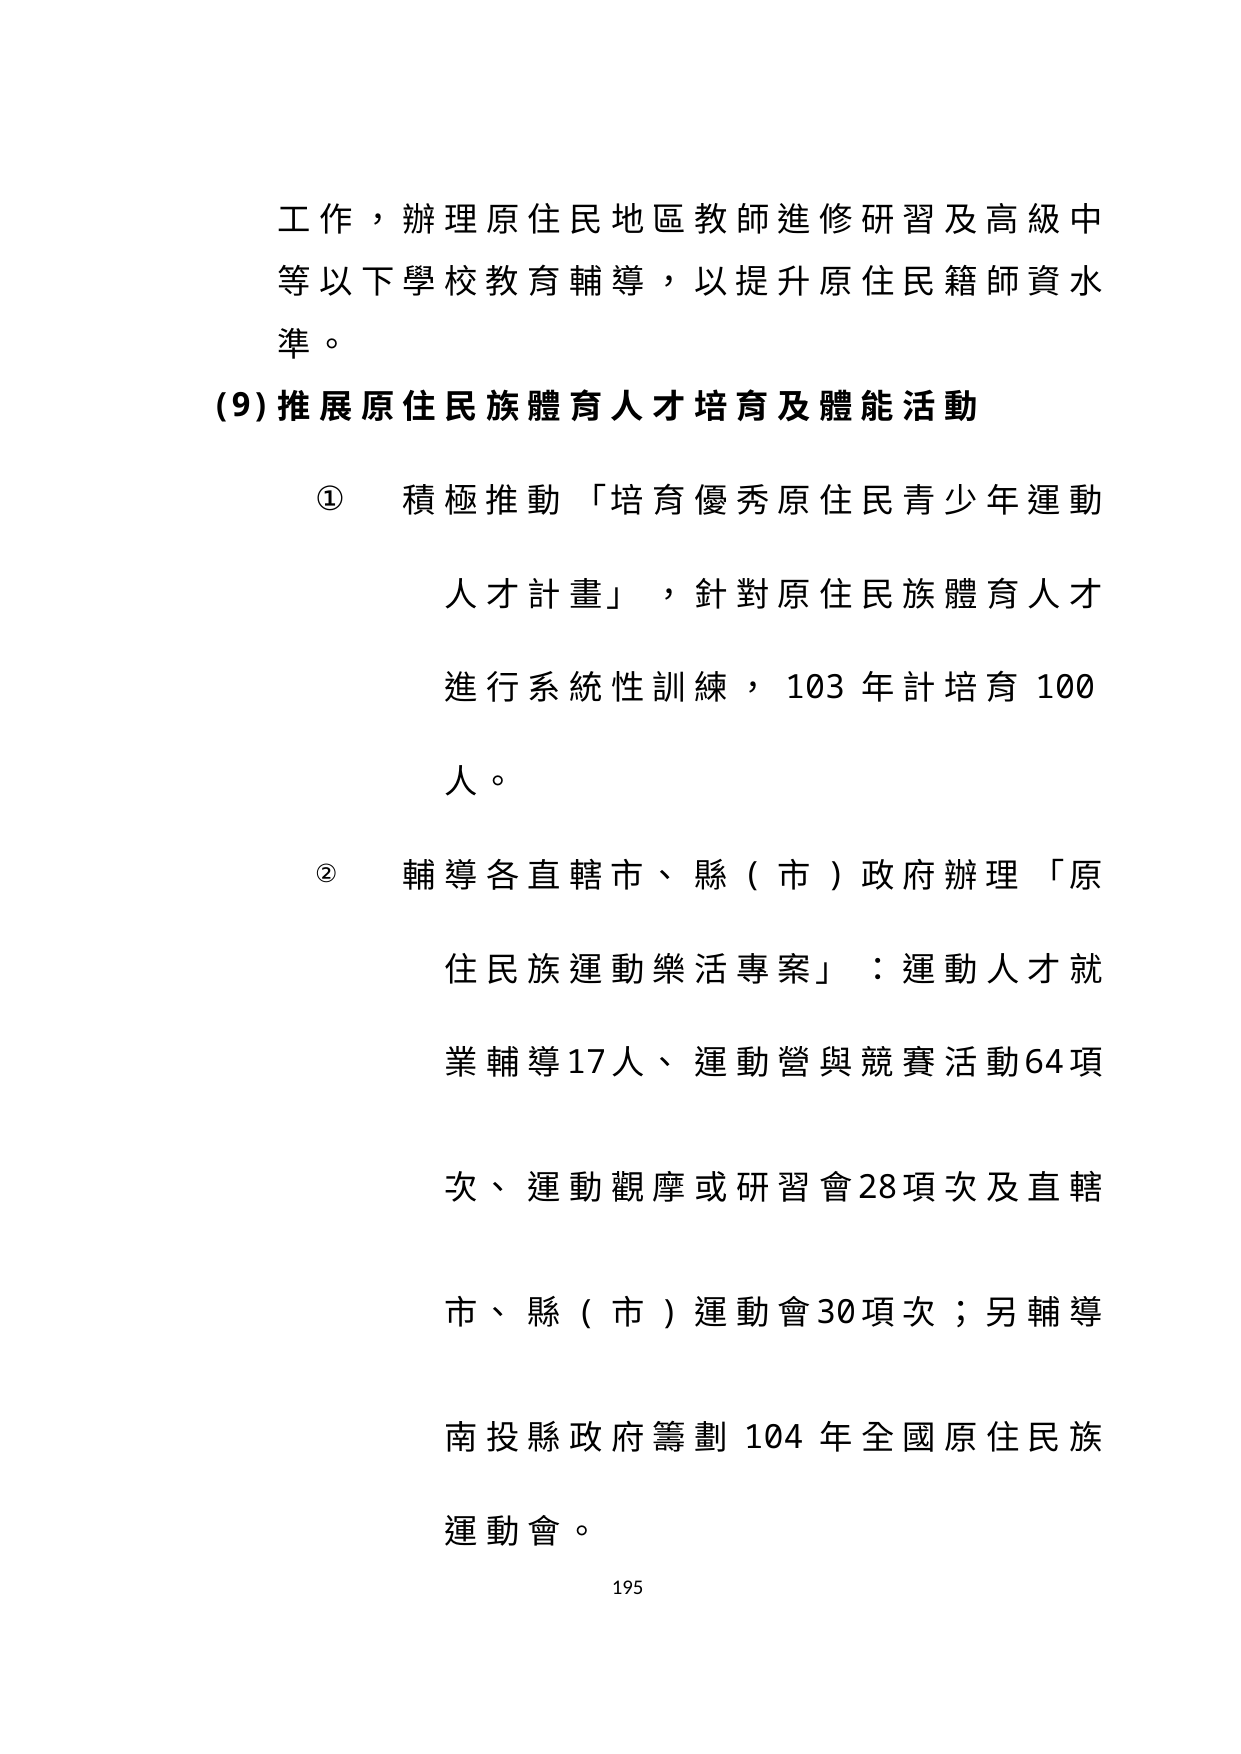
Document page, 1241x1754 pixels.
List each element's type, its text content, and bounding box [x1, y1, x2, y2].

text 工作，辦理原住民地區教師進修研習及高級中等以下學校教育輔導，以提升原住民籍師資水準。 [252, 175, 1107, 362]
text (9)推展原住民族體育人才培育及體能活動 [148, 362, 1107, 425]
list 輔導各直轄市、縣(市)政府辦理「原住民族運動樂活專案」：運動人才就業輔導17人、運動營與競賽活動64項次、運動觀摩或研習會28項次及直轄市、縣(市)運動會30項次；另輔導南投縣政府籌劃104年全國原住民族運動會。 [311, 800, 1107, 1550]
list 積極推動「培育優秀原住民青少年運動人才計畫」，針對原住民族體育人才進行系統性訓練，103年計培育100人。 [311, 425, 1107, 800]
